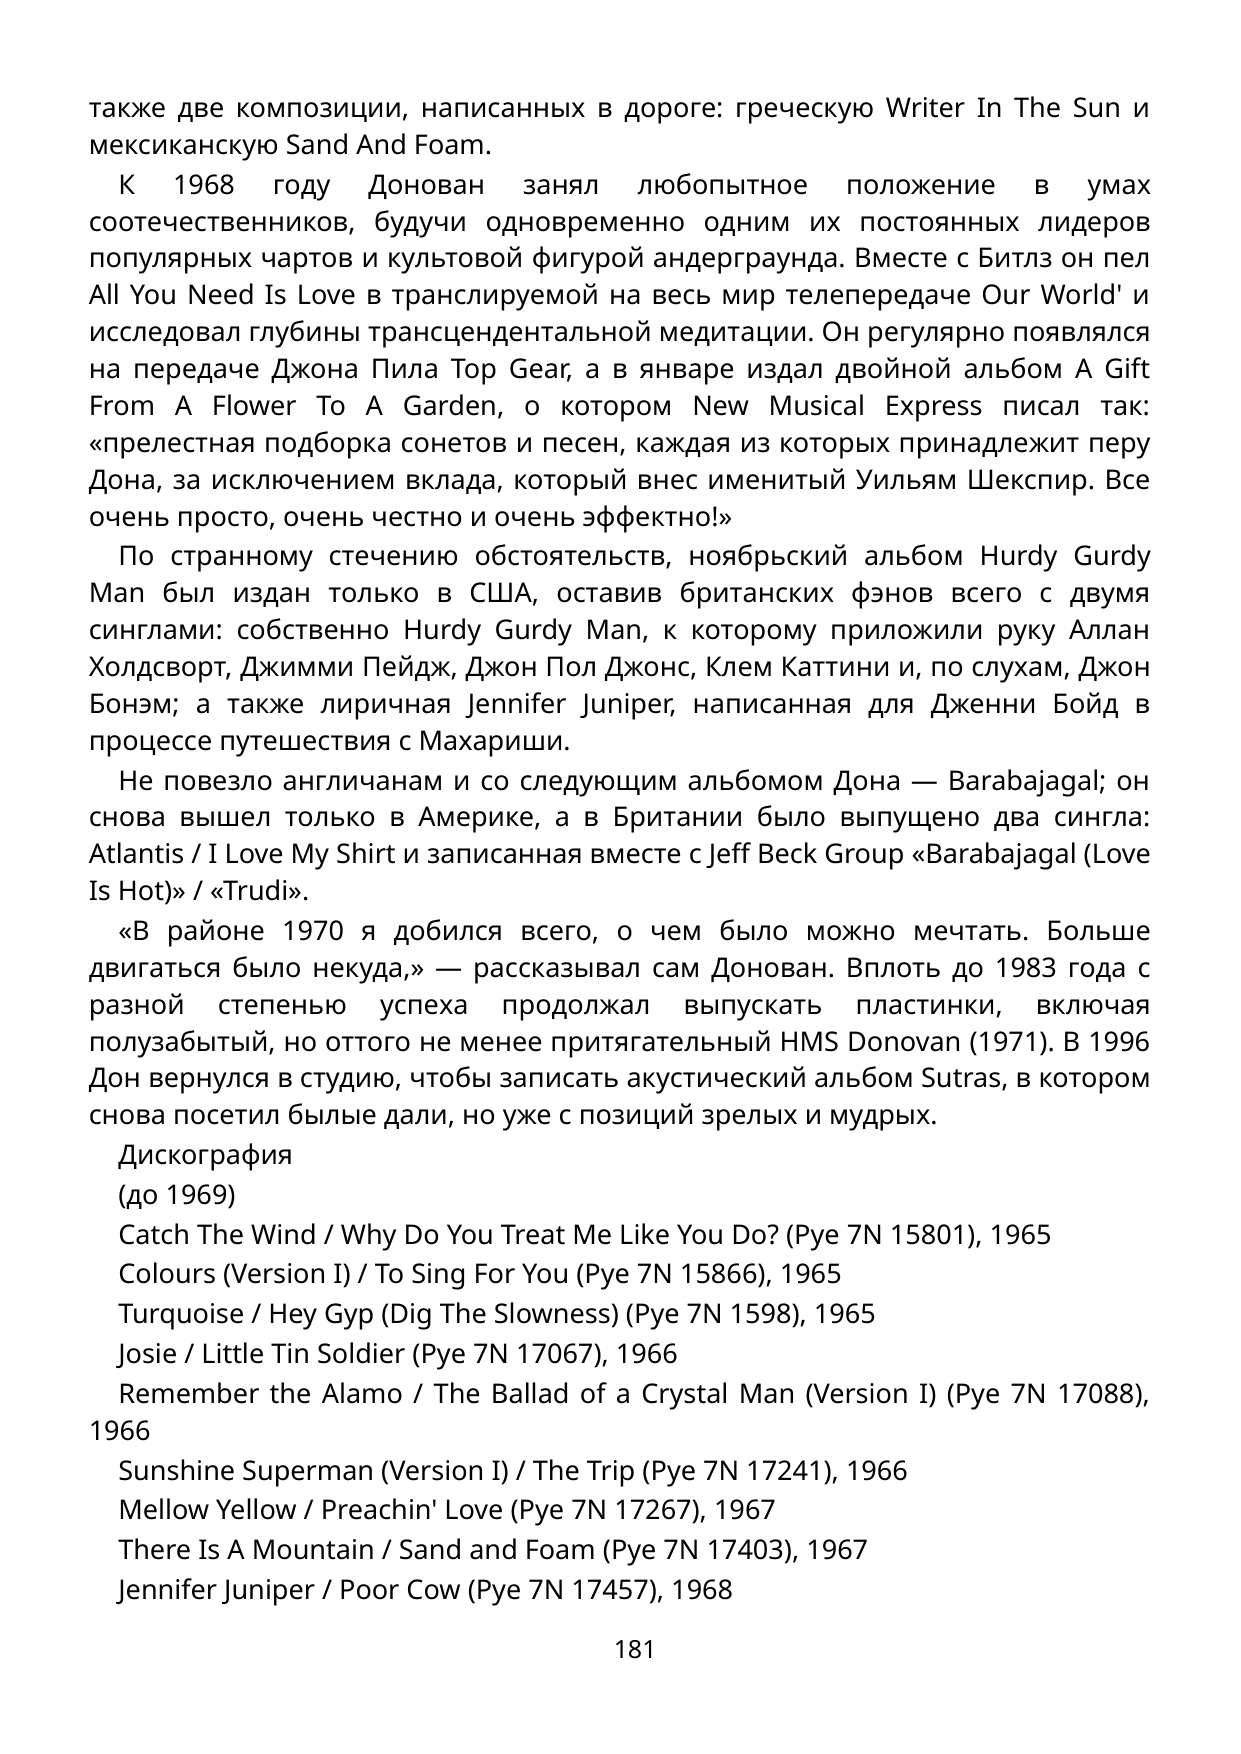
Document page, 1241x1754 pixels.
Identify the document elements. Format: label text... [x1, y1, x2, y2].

text There Is A Mountain / Sand and Foam (Pye 7N 17403), 1967 [88, 1531, 1152, 1567]
text По странному стечению обстоятельств, ноябрьский альбом Hurdy Gurdy Man был издан только в США, оставив британских фэнов всего с двумя синглами: собственно Hurdy Gurdy Man, к которому приложили руку Аллан Холдсворт, Джимми Пейдж, Джон Пол Джонс, Клем Каттини и, по слухам, Джон Бонэм; а также лиричная Jennifer Juniper, написанная для Дженни Бойд в процессе путешествия с Махариши. [88, 537, 1152, 758]
text также две композиции, написанных в дороге: греческую Writer In The Sun и мексиканскую Sand And Foam. [88, 88, 1152, 162]
text Turquoise / Hey Gyp (Dig The Slowness) (Pye 7N 1598), 1965 [88, 1295, 1152, 1332]
text «В районе 1970 я добился всего, о чем было можно мечтать. Больше двигаться было некуда,» — рассказывал сам Донован. Вплоть до 1983 года с разной степенью успеха продолжал выпускать пластинки, включая полузабытый, но оттого не менее притягательный HMS Donovan (1971). В 1996 Дон вернулся в студию, чтобы записать акустический альбом Sutras, в котором снова посетил былые дали, но уже с позиций зрелых и мудрых. [88, 911, 1152, 1133]
text Дискография [88, 1136, 1152, 1172]
text Jennifer Juniper / Poor Cow (Pye 7N 17457), 1968 [88, 1570, 1152, 1607]
text Josie / Little Tin Soldier (Pye 7N 17067), 1966 [88, 1334, 1152, 1371]
text К 1968 году Донован занял любопытное положение в умах соотечественников, будучи одновременно одним их постоянных лидеров популярных чартов и культовой фигурой андерграунда. Вместе с Битлз он пел All You Need Is Love в транслируемой на весь мир телепередаче Our World' и исследовал глубины трансцендентальной медитации. Он регулярно появлялся на передаче Джона Пила Top Gear, а в январе издал двойной альбом A Gift From A Flower To A Garden, о котором New Musical Express писал так: «прелестная подборка сонетов и песен, каждая из которых принадлежит перу Дона, за исключением вклада, который внес именитый Уильям Шекспир. Все очень просто, очень честно и очень эффектно!» [88, 165, 1152, 534]
text Mellow Yellow / Preachin' Love (Pye 7N 17267), 1967 [88, 1491, 1152, 1528]
text Remember the Alamo / The Ballad of a Crystal Man (Version I) (Pye 7N 17088), 1966 [88, 1374, 1152, 1448]
text Colours (Version I) / To Sing For You (Pye 7N 15866), 1965 [88, 1255, 1152, 1292]
text (до 1969) [88, 1175, 1152, 1212]
text Не повезло англичанам и со следующим альбомом Дона — Barabajagal; он снова вышел только в Америке, а в Британии было выпущено два сингла: Atlantis / I Love My Shirt и записанная вместе с Jeff Beck Group «Barabajagal (Love Is Hot)» / «Trudi». [88, 761, 1152, 908]
text Catch The Wind / Why Do You Treat Me Like You Do? (Pye 7N 15801), 1965 [88, 1215, 1152, 1252]
text Sunshine Superman (Version I) / The Trip (Pye 7N 17241), 1966 [88, 1451, 1152, 1488]
